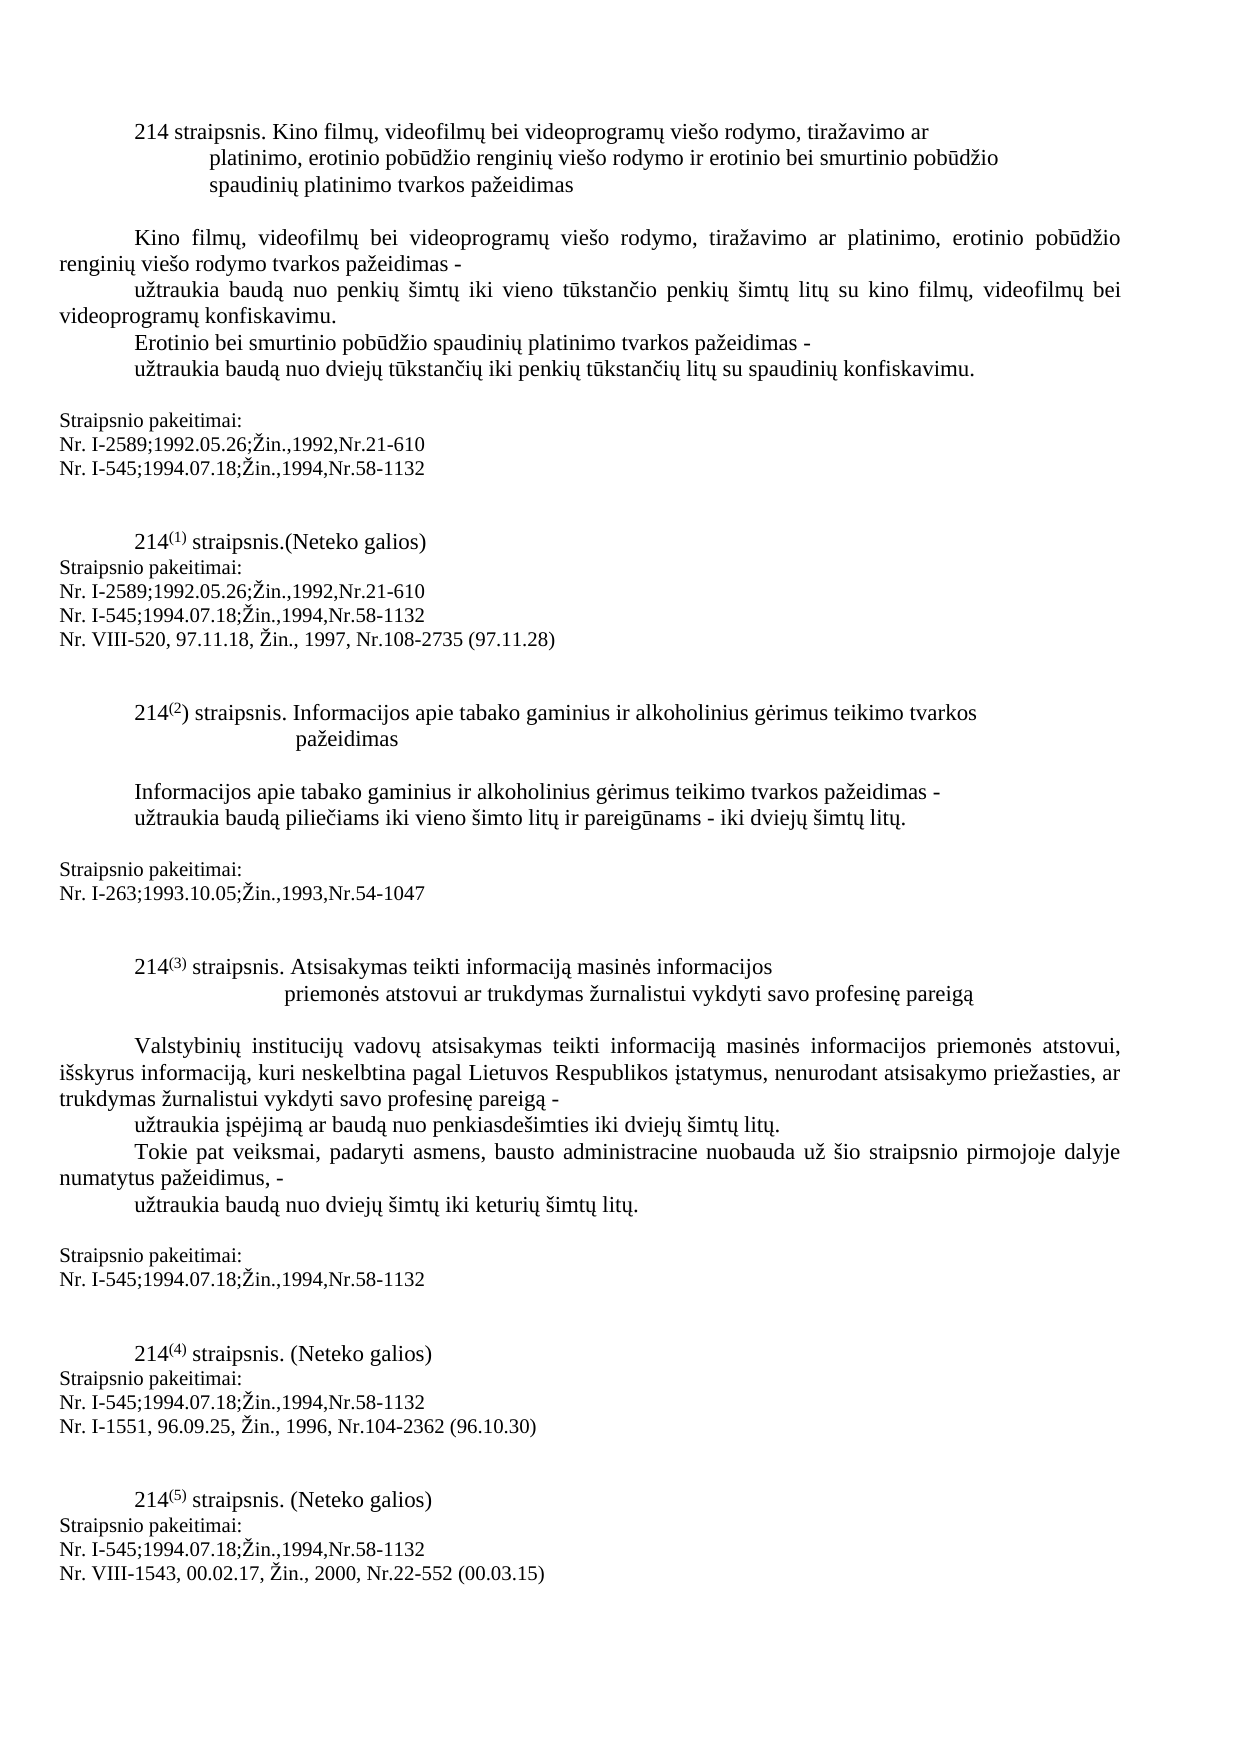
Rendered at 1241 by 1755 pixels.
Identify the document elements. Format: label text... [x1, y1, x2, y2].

text Straipsnio pakeitimai: [59, 555, 1122, 579]
text Erotinio bei smurtinio pobūdžio spaudinių platinimo tvarkos pažeidimas - [59, 329, 1122, 355]
text Nr. VIII-1543, 00.02.17, Žin., 2000, Nr.22-552 (00.03.15) [59, 1561, 1122, 1585]
text Nr. I-545;1994.07.18;Žin.,1994,Nr.58-1132 [59, 1537, 1122, 1561]
text Valstybinių institucijų vadovų atsisakymas teikti informaciją masinės informacijos priemonės atstovui, išskyrus informaciją, kuri neskelbtina pagal Lietuvos Respublikos įstatymus, nenurodant atsisakymo priežasties, ar trukdymas žurnalistui vykdyti savo profesinę pareigą - [59, 1032, 1122, 1112]
text 214(1) straipsnis.(Neteko galios) [59, 528, 1122, 555]
text Nr. VIII-520, 97.11.18, Žin., 1997, Nr.108-2735 (97.11.28) [59, 627, 1122, 651]
text 214(4) straipsnis. (Neteko galios) [59, 1339, 1122, 1366]
text užtraukia baudą nuo dviejų tūkstančių iki penkių tūkstančių litų su spaudinių konfiskavimu. [59, 355, 1122, 382]
text Straipsnio pakeitimai: [59, 408, 1122, 432]
text užtraukia baudą nuo penkių šimtų iki vieno tūkstančio penkių šimtų litų su kino filmų, videofilmų bei videoprogramų konfiskavimu. [59, 276, 1122, 329]
text užtraukia įspėjimą ar baudą nuo penkiasdešimties iki dviejų šimtų litų. [59, 1112, 1122, 1138]
text Nr. I-545;1994.07.18;Žin.,1994,Nr.58-1132 [59, 456, 1122, 480]
text Nr. I-545;1994.07.18;Žin.,1994,Nr.58-1132 [59, 603, 1122, 627]
text Nr. I-1551, 96.09.25, Žin., 1996, Nr.104-2362 (96.10.30) [59, 1414, 1122, 1438]
text 214 straipsnis. Kino filmų, videofilmų bei videoprogramų viešo rodymo, tiražavimo ar [59, 118, 1122, 144]
text Straipsnio pakeitimai: [59, 1366, 1122, 1390]
text Nr. I-2589;1992.05.26;Žin.,1992,Nr.21-610 [59, 432, 1122, 456]
text užtraukia baudą piliečiams iki vieno šimto litų ir pareigūnams - iki dviejų šimtų litų. [59, 804, 1122, 831]
text Nr. I-545;1994.07.18;Žin.,1994,Nr.58-1132 [59, 1390, 1122, 1414]
text 214(2) straipsnis. Informacijos apie tabako gaminius ir alkoholinius gėrimus teikimo tvarkos [59, 699, 1122, 725]
text Nr. I-263;1993.10.05;Žin.,1993,Nr.54-1047 [59, 881, 1122, 905]
text Straipsnio pakeitimai: [59, 1513, 1122, 1537]
text Straipsnio pakeitimai: [59, 1243, 1122, 1267]
text priemonės atstovui ar trukdymas žurnalistui vykdyti savo profesinę pareigą [284, 980, 1122, 1006]
text Kino filmų, videofilmų bei videoprogramų viešo rodymo, tiražavimo ar platinimo, erotinio pobūdžio renginių viešo rodymo tvarkos pažeidimas - [59, 223, 1122, 276]
text Straipsnio pakeitimai: [59, 857, 1122, 881]
text Nr. I-545;1994.07.18;Žin.,1994,Nr.58-1132 [59, 1267, 1122, 1291]
text spaudinių platinimo tvarkos pažeidimas [134, 171, 1122, 197]
text Informacijos apie tabako gaminius ir alkoholinius gėrimus teikimo tvarkos pažeidimas - [59, 778, 1122, 804]
text pažeidimas [59, 725, 1122, 752]
text 214(5) straipsnis. (Neteko galios) [59, 1486, 1122, 1513]
text 214(3) straipsnis. Atsisakymas teikti informaciją masinės informacijos [59, 953, 1122, 980]
text Tokie pat veiksmai, padaryti asmens, bausto administracine nuobauda už šio straipsnio pirmojoje dalyje numatytus pažeidimus, - [59, 1138, 1122, 1191]
text užtraukia baudą nuo dviejų šimtų iki keturių šimtų litų. [59, 1191, 1122, 1217]
text Nr. I-2589;1992.05.26;Žin.,1992,Nr.21-610 [59, 579, 1122, 603]
text platinimo, erotinio pobūdžio renginių viešo rodymo ir erotinio bei smurtinio pobūdžio [134, 144, 1122, 171]
